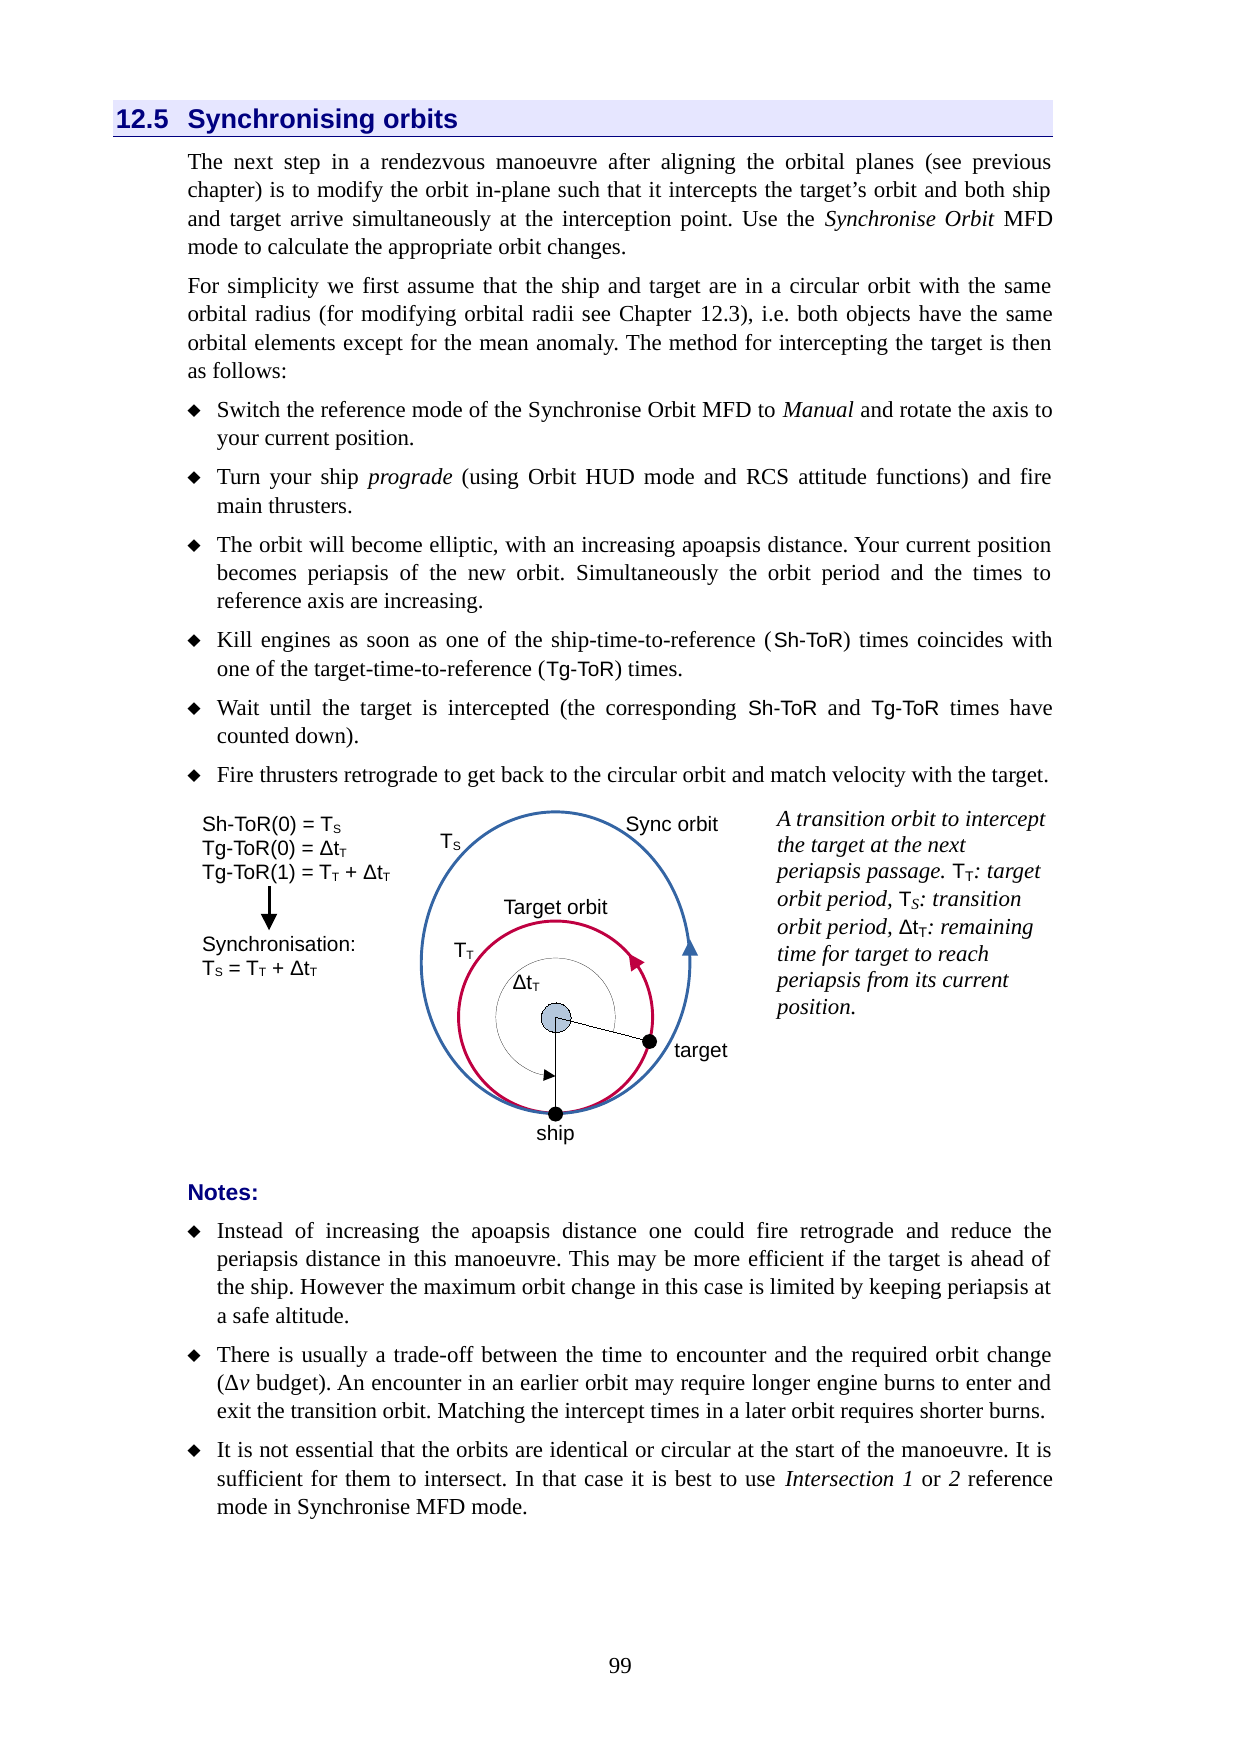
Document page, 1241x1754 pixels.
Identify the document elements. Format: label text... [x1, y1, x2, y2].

text For simplicity we first assume that the ship and target are in a circular orbit with the same orbital radius (for modifying orbital radii see Chapter 12.3), i.e. both objects have the same orbital elements except for the mean anomaly. The method for intercepting the target is then as follows: [187, 271, 1053, 384]
text The next step in a rendezvous manoeuvre after aligning the orbital planes (see previous chapter) is to modify the orbit in-plane such that it intercepts the target’s orbit and both ship and target arrive simultaneously at the interception point. Use the Synchronise Orbit MFD mode to calculate the appropriate orbit changes. [187, 147, 1053, 260]
list Switch the reference mode of the Synchronise Orbit MFD to Manual and rotate the axis to your current position. [187, 395, 1053, 452]
list Turn your ship prograde (using Orbit HUD mode and RCS attitude functions) and fire main thrusters. [187, 462, 1053, 519]
list The orbit will become elliptic, with an increasing apoapsis distance. Your current position becomes periapsis of the new orbit. Simultaneously the orbit period and the times to reference axis are increasing. [187, 529, 1053, 614]
list Kill engines as soon as one of the ship-time-to-reference (Sh-ToR) times coincides with one of the target-time-to-reference (Tg-ToR) times. [187, 625, 1053, 682]
subtitle Synchronising orbits [113, 100, 1053, 136]
list There is usually a trade-off between the time to encounter and the required orbit change (Δv budget). An encounter in an earlier orbit may require longer engine burns to enter and exit the transition orbit. Matching the intercept times in a later orbit requires shorter burns. [187, 1339, 1053, 1424]
list Wait until the target is intercepted (the corresponding Sh-ToR and Tg-ToR times have counted down). [187, 692, 1053, 749]
list Instead of increasing the apoapsis distance one could fire retrograde and reduce the periapsis distance in this manoeuvre. This may be more efficient if the target is ahead of the ship. However the maximum orbit change in this case is limited by keeping periapsis at a safe altitude. [187, 1216, 1053, 1329]
list It is not essential that the orbits are identical or circular at the start of the manoeuvre. It is sufficient for them to intersect. In that case it is best to use Intersection 1 or 2 reference mode in Synchronise MFD mode. [187, 1435, 1053, 1520]
subtitle Notes: [187, 807, 1053, 1205]
list Fire thrusters retrograde to get back to the circular orbit and match velocity with the target. [187, 760, 1053, 788]
